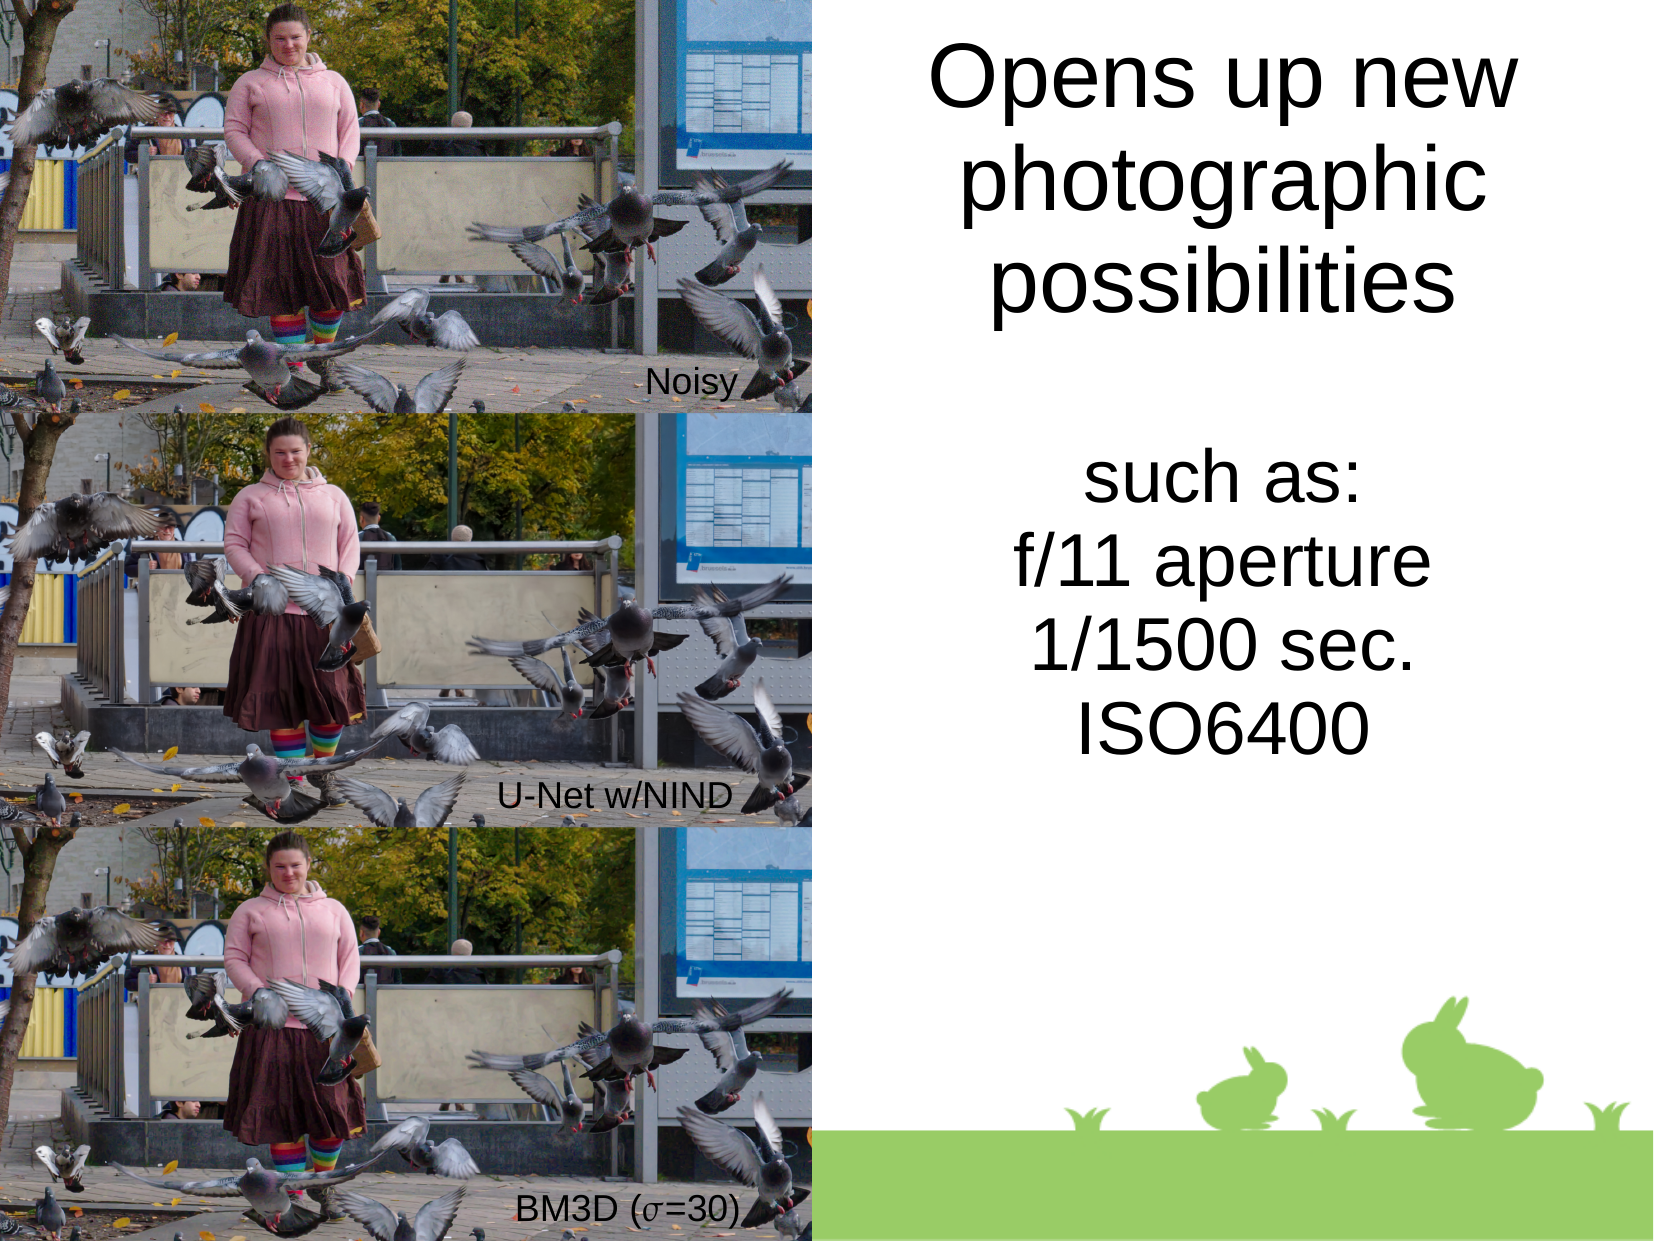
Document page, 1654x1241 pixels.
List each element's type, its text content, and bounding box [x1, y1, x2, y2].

text_box U-Net w/NIND [481, 766, 751, 824]
text_box BM3D (σ=30) [500, 1179, 756, 1239]
picture [0, 0, 1654, 1241]
title Opens up new photographic possibilities such as: f/11 aperture 1/1500 sec. ISO6400 [863, 24, 1584, 771]
text_box Noisy [630, 352, 754, 410]
